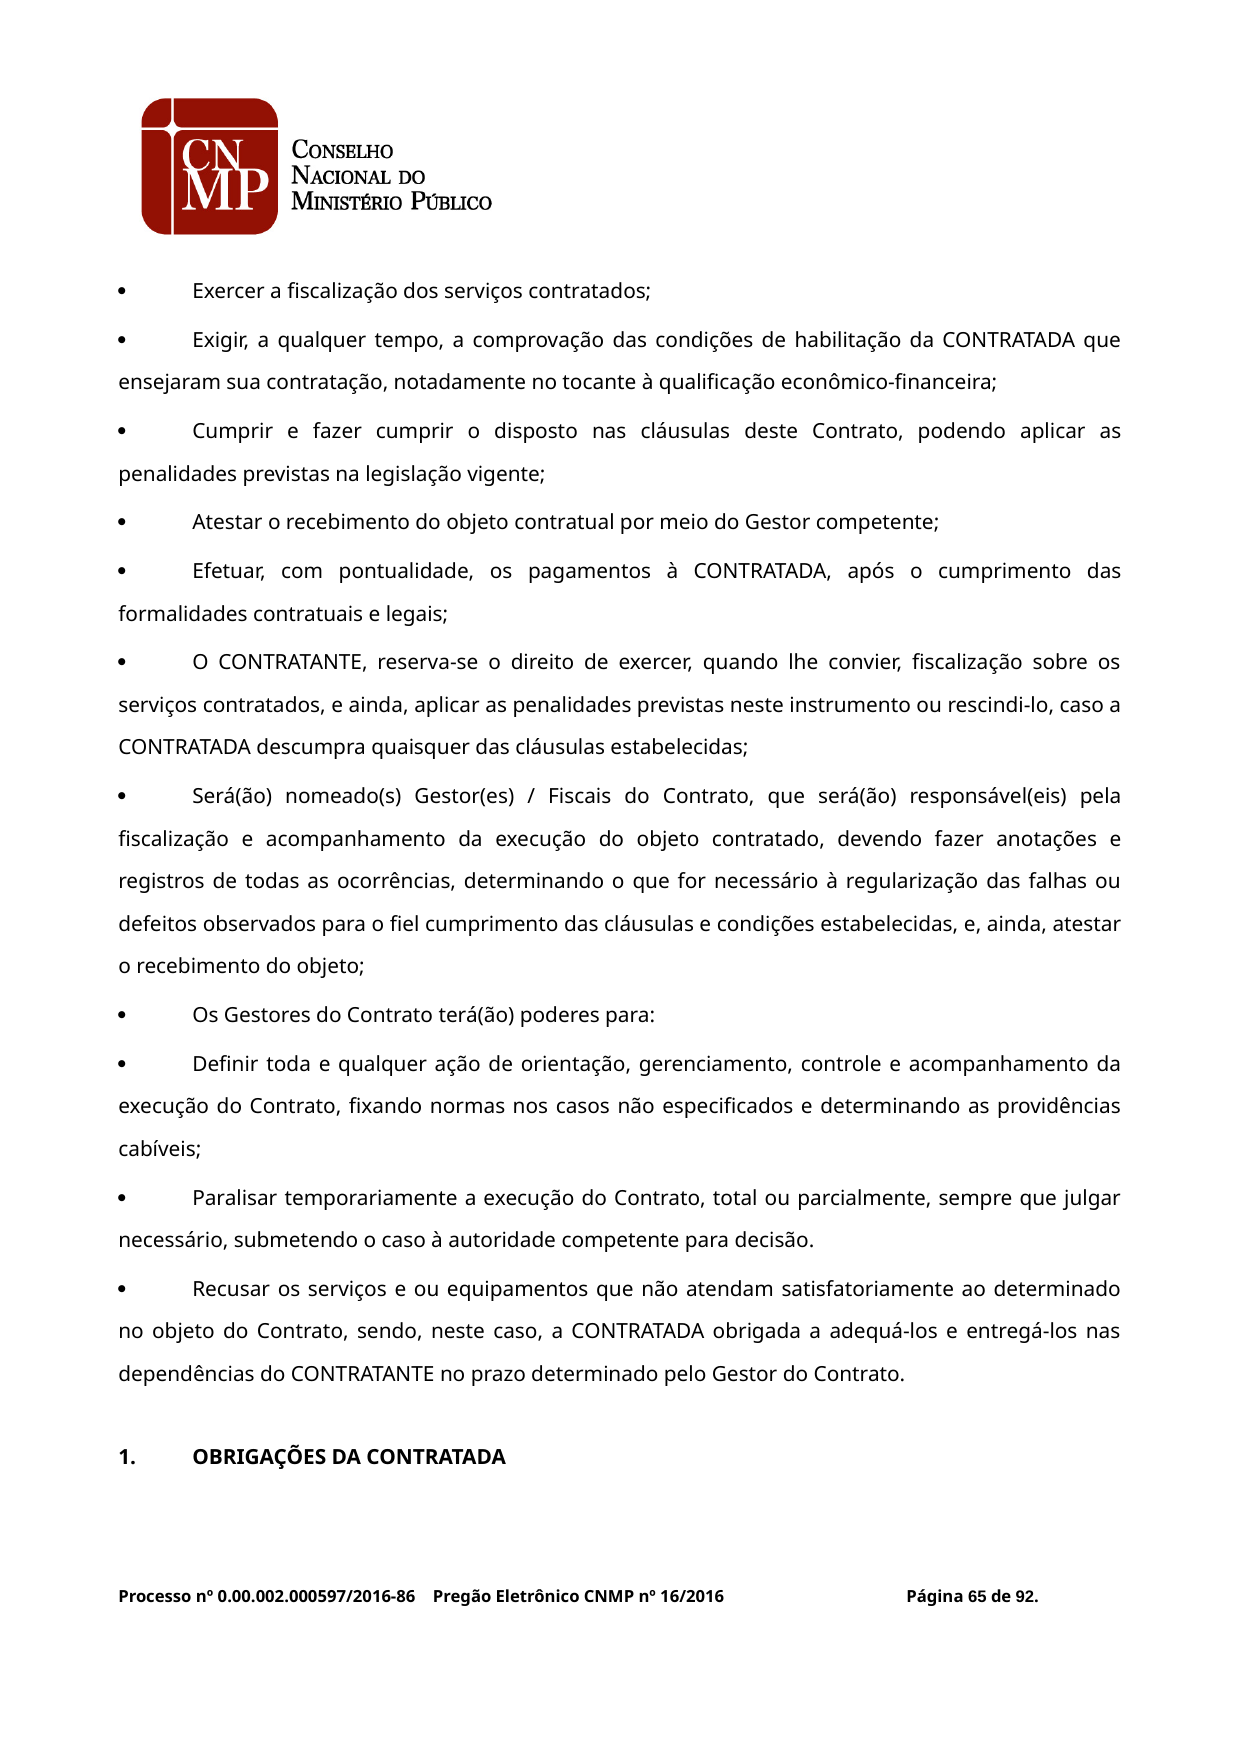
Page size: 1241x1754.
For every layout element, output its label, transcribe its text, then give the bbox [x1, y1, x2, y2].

list OBRIGAÇÕES DA CONTRATADA [118, 1442, 1122, 1471]
list Paralisar temporariamente a execução do Contrato, total ou parcialmente, sempre que julgar necessário, submetendo o caso à autoridade competente para decisão. [118, 1183, 1122, 1254]
list Os Gestores do Contrato terá(ão) poderes para: [118, 1000, 1122, 1029]
list O CONTRATANTE, reserva-se o direito de exercer, quando lhe convier, fiscalização sobre os serviços contratados, e ainda, aplicar as penalidades previstas neste instrumento ou rescindi-lo, caso a CONTRATADA descumpra quaisquer das cláusulas estabelecidas; [118, 647, 1122, 761]
list Definir toda e qualquer ação de orientação, gerenciamento, controle e acompanhamento da execução do Contrato, fixando normas nos casos não especificados e determinando as providências cabíveis; [118, 1049, 1122, 1162]
picture [118, 76, 507, 256]
list Cumprir e fazer cumprir o disposto nas cláusulas deste Contrato, podendo aplicar as penalidades previstas na legislação vigente; [118, 416, 1122, 487]
list Efetuar, com pontualidade, os pagamentos à CONTRATADA, após o cumprimento das formalidades contratuais e legais; [118, 556, 1122, 627]
list Será(ão) nomeado(s) Gestor(es) / Fiscais do Contrato, que será(ão) responsável(eis) pela fiscalização e acompanhamento da execução do objeto contratado, devendo fazer anotações e registros de todas as ocorrências, determinando o que for necessário à regularização das falhas ou defeitos observados para o fiel cumprimento das cláusulas e condições estabelecidas, e, ainda, atestar o recebimento do objeto; [118, 781, 1122, 980]
list Exigir, a qualquer tempo, a comprovação das condições de habilitação da CONTRATADA que ensejaram sua contratação, notadamente no tocante à qualificação econômico-financeira; [118, 325, 1122, 396]
list Recusar os serviços e ou equipamentos que não atendam satisfatoriamente ao determinado no objeto do Contrato, sendo, neste caso, a CONTRATADA obrigada a adequá-los e entregá-los nas dependências do CONTRATANTE no prazo determinado pelo Gestor do Contrato. [118, 1274, 1122, 1388]
list Atestar o recebimento do objeto contratual por meio do Gestor competente; [118, 507, 1122, 536]
list Exercer a fiscalização dos serviços contratados; [118, 276, 1122, 305]
